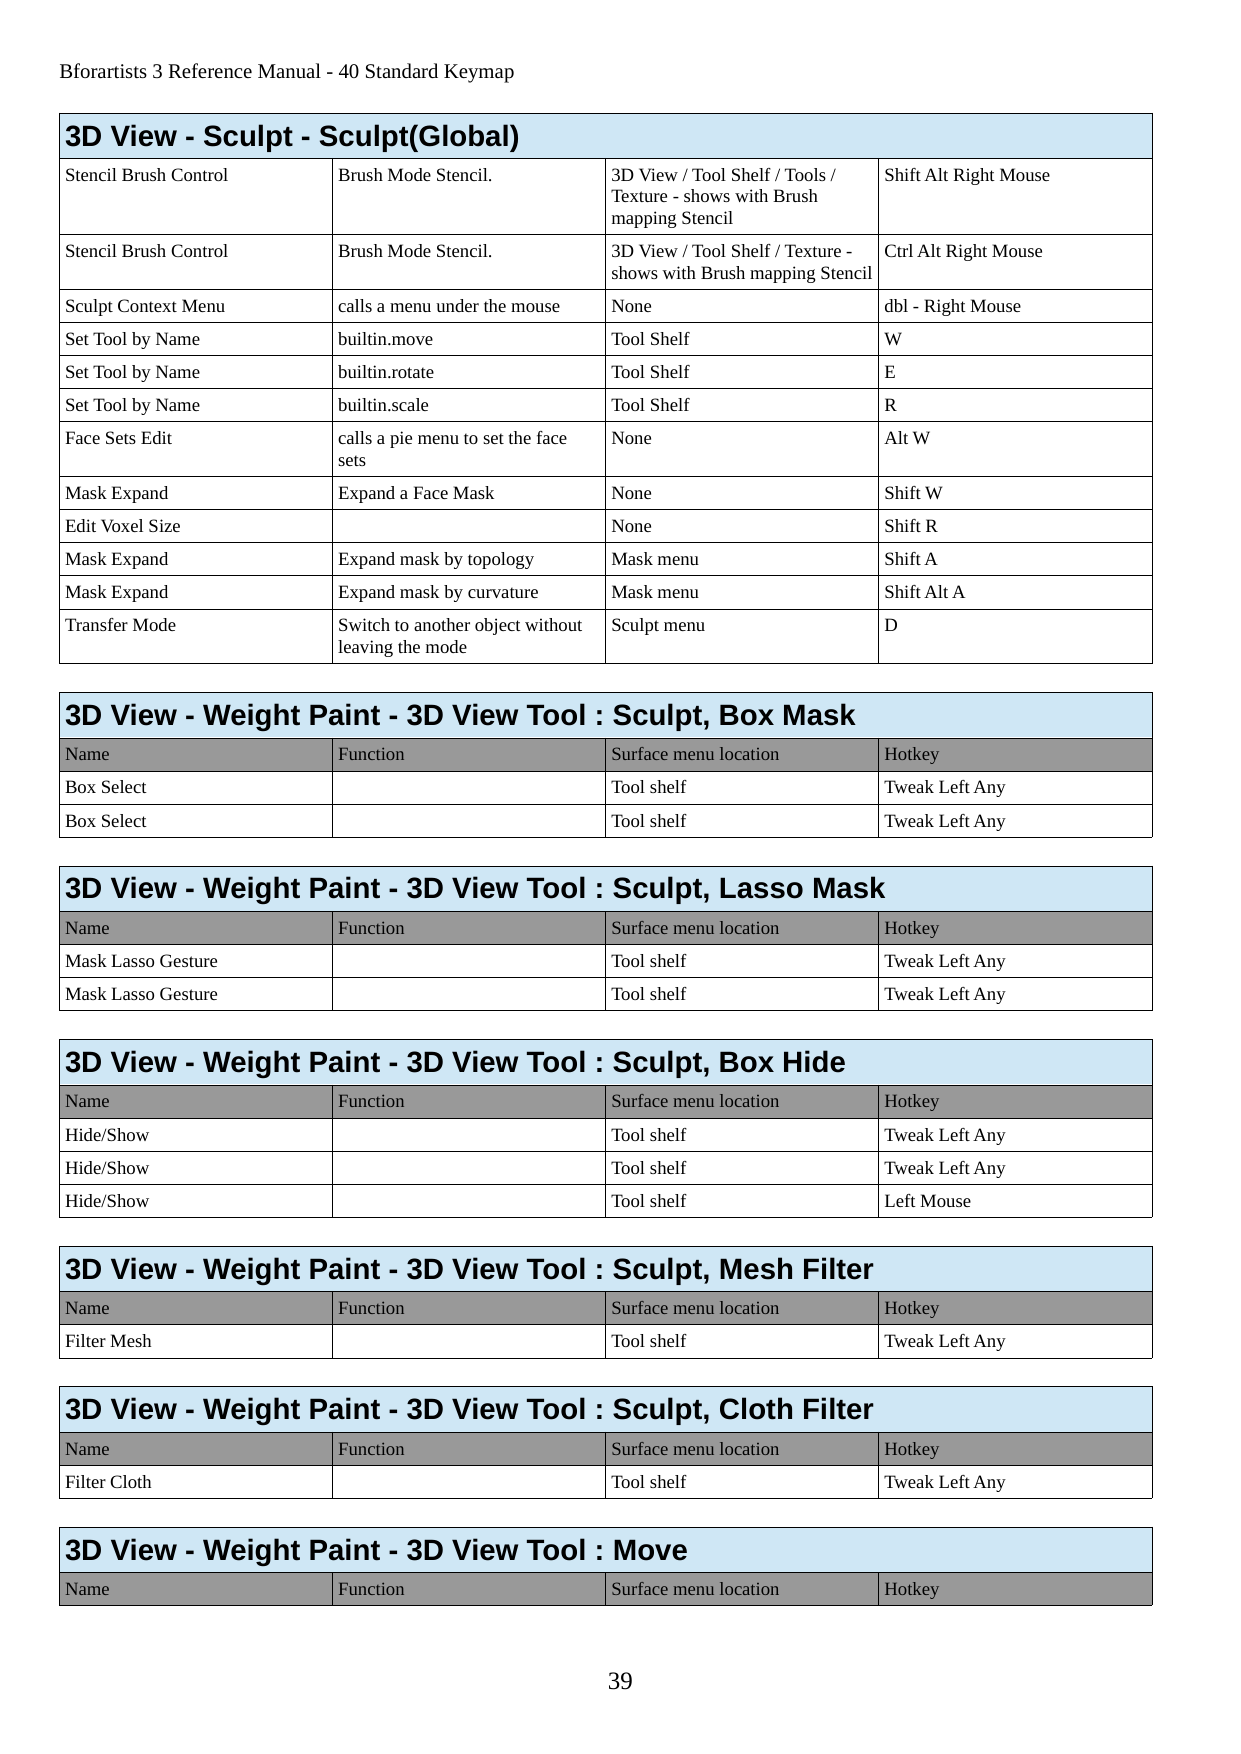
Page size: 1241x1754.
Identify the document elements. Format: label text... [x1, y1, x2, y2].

table_cell Function [333, 1086, 605, 1118]
table_cell [333, 1185, 605, 1217]
table_cell Mask Expand [60, 477, 332, 509]
table_cell Function [333, 912, 605, 944]
table_cell Edit Voxel Size [60, 510, 332, 542]
table_cell Hide/Show [60, 1185, 332, 1217]
table_cell Tool shelf [606, 945, 878, 977]
table_cell Alt W [879, 422, 1152, 476]
table_cell Function [333, 739, 605, 771]
table_cell Name [60, 912, 332, 944]
table_cell Surface menu location [606, 1292, 878, 1324]
table_cell Expand mask by curvature [333, 576, 605, 608]
table_cell 3D View / Tool Shelf / Texture - shows with Brush mapping Stencil [606, 235, 878, 289]
table_cell [333, 772, 605, 804]
table_cell Name [60, 1573, 332, 1605]
table_cell W [879, 323, 1152, 355]
table_cell [333, 1466, 605, 1498]
table_cell Brush Mode Stencil. [333, 159, 605, 234]
table_cell Name [60, 1292, 332, 1324]
table_cell Tweak Left Any [879, 1325, 1152, 1357]
table_cell builtin.move [333, 323, 605, 355]
table_cell Tweak Left Any [879, 1119, 1152, 1151]
table_cell Hotkey [879, 1573, 1152, 1605]
table_cell Name [60, 739, 332, 771]
table_header 3D View - Weight Paint - 3D View Tool : Sculpt, Box Hide [60, 1040, 1152, 1084]
table_header 3D View - Weight Paint - 3D View Tool : Sculpt, Mesh Filter [60, 1247, 1152, 1291]
table_cell Mask Expand [60, 576, 332, 608]
table_cell Shift Alt Right Mouse [879, 159, 1152, 234]
table_cell Set Tool by Name [60, 323, 332, 355]
table_cell 3D View / Tool Shelf / Tools / Texture - shows with Brush mapping Stencil [606, 159, 878, 234]
table_cell Set Tool by Name [60, 389, 332, 421]
table_cell Switch to another object without leaving the mode [333, 610, 605, 663]
table_cell [333, 1152, 605, 1184]
table_cell Shift W [879, 477, 1152, 509]
table_cell Sculpt menu [606, 610, 878, 663]
table_cell Left Mouse [879, 1185, 1152, 1217]
table_cell Tool shelf [606, 1152, 878, 1184]
table_cell Box Select [60, 772, 332, 804]
table_cell D [879, 610, 1152, 663]
table_header 3D View - Weight Paint - 3D View Tool : Sculpt, Cloth Filter [60, 1387, 1152, 1432]
table_cell Shift R [879, 510, 1152, 542]
table_cell Mask Lasso Gesture [60, 978, 332, 1010]
table_cell Mask menu [606, 576, 878, 608]
table_cell Tool shelf [606, 805, 878, 837]
table_cell [333, 805, 605, 837]
table_cell Mask Lasso Gesture [60, 945, 332, 977]
table_cell Function [333, 1573, 605, 1605]
table_cell [333, 510, 605, 542]
table_cell Tool shelf [606, 1119, 878, 1151]
table_cell Tool shelf [606, 1185, 878, 1217]
table_cell Tool Shelf [606, 356, 878, 388]
table_cell Tool shelf [606, 978, 878, 1010]
table_cell Hotkey [879, 739, 1152, 771]
table_cell Tweak Left Any [879, 772, 1152, 804]
table_header 3D View - Sculpt - Sculpt(Global) [60, 114, 1152, 158]
table_cell Sculpt Context Menu [60, 290, 332, 322]
table_cell Hide/Show [60, 1152, 332, 1184]
table_cell builtin.rotate [333, 356, 605, 388]
table_header 3D View - Weight Paint - 3D View Tool : Move [60, 1528, 1152, 1572]
table_cell Stencil Brush Control [60, 235, 332, 289]
table_cell None [606, 422, 878, 476]
table_cell Function [333, 1433, 605, 1465]
table_cell Function [333, 1292, 605, 1324]
table_cell Surface menu location [606, 1433, 878, 1465]
table_cell Shift A [879, 543, 1152, 575]
table_cell [333, 945, 605, 977]
table_cell Transfer Mode [60, 610, 332, 663]
table_cell Tool Shelf [606, 323, 878, 355]
table_cell Shift Alt A [879, 576, 1152, 608]
table_cell Face Sets Edit [60, 422, 332, 476]
table_cell Ctrl Alt Right Mouse [879, 235, 1152, 289]
table_cell [333, 1325, 605, 1357]
table_cell E [879, 356, 1152, 388]
table_cell Surface menu location [606, 1573, 878, 1605]
table_cell Surface menu location [606, 739, 878, 771]
table_cell Hide/Show [60, 1119, 332, 1151]
table_cell Tweak Left Any [879, 805, 1152, 837]
table_cell Tool Shelf [606, 389, 878, 421]
table_cell Hotkey [879, 1292, 1152, 1324]
table_cell Tweak Left Any [879, 1466, 1152, 1498]
table_cell Tweak Left Any [879, 978, 1152, 1010]
table_cell None [606, 510, 878, 542]
table_cell R [879, 389, 1152, 421]
table_cell Name [60, 1433, 332, 1465]
table_cell Hotkey [879, 1433, 1152, 1465]
table_cell Mask menu [606, 543, 878, 575]
table_cell Filter Cloth [60, 1466, 332, 1498]
table_cell [333, 978, 605, 1010]
table_header 3D View - Weight Paint - 3D View Tool : Sculpt, Box Mask [60, 693, 1152, 737]
table_cell dbl - Right Mouse [879, 290, 1152, 322]
table_cell Tool shelf [606, 1325, 878, 1357]
table_cell Mask Expand [60, 543, 332, 575]
table_cell calls a pie menu to set the face sets [333, 422, 605, 476]
table_cell Filter Mesh [60, 1325, 332, 1357]
table_cell Surface menu location [606, 912, 878, 944]
table_cell Set Tool by Name [60, 356, 332, 388]
table_cell Tweak Left Any [879, 1152, 1152, 1184]
table_cell Stencil Brush Control [60, 159, 332, 234]
table_cell None [606, 477, 878, 509]
table_cell Name [60, 1086, 332, 1118]
table_cell Hotkey [879, 912, 1152, 944]
table_cell Box Select [60, 805, 332, 837]
table_cell Tool shelf [606, 1466, 878, 1498]
table_cell Expand a Face Mask [333, 477, 605, 509]
table_cell Brush Mode Stencil. [333, 235, 605, 289]
table_cell [333, 1119, 605, 1151]
table_cell Tweak Left Any [879, 945, 1152, 977]
table_cell None [606, 290, 878, 322]
table_cell Tool shelf [606, 772, 878, 804]
table_cell Hotkey [879, 1086, 1152, 1118]
table_cell Expand mask by topology [333, 543, 605, 575]
table_cell builtin.scale [333, 389, 605, 421]
table_cell Surface menu location [606, 1086, 878, 1118]
table_header 3D View - Weight Paint - 3D View Tool : Sculpt, Lasso Mask [60, 867, 1152, 911]
table_cell calls a menu under the mouse [333, 290, 605, 322]
